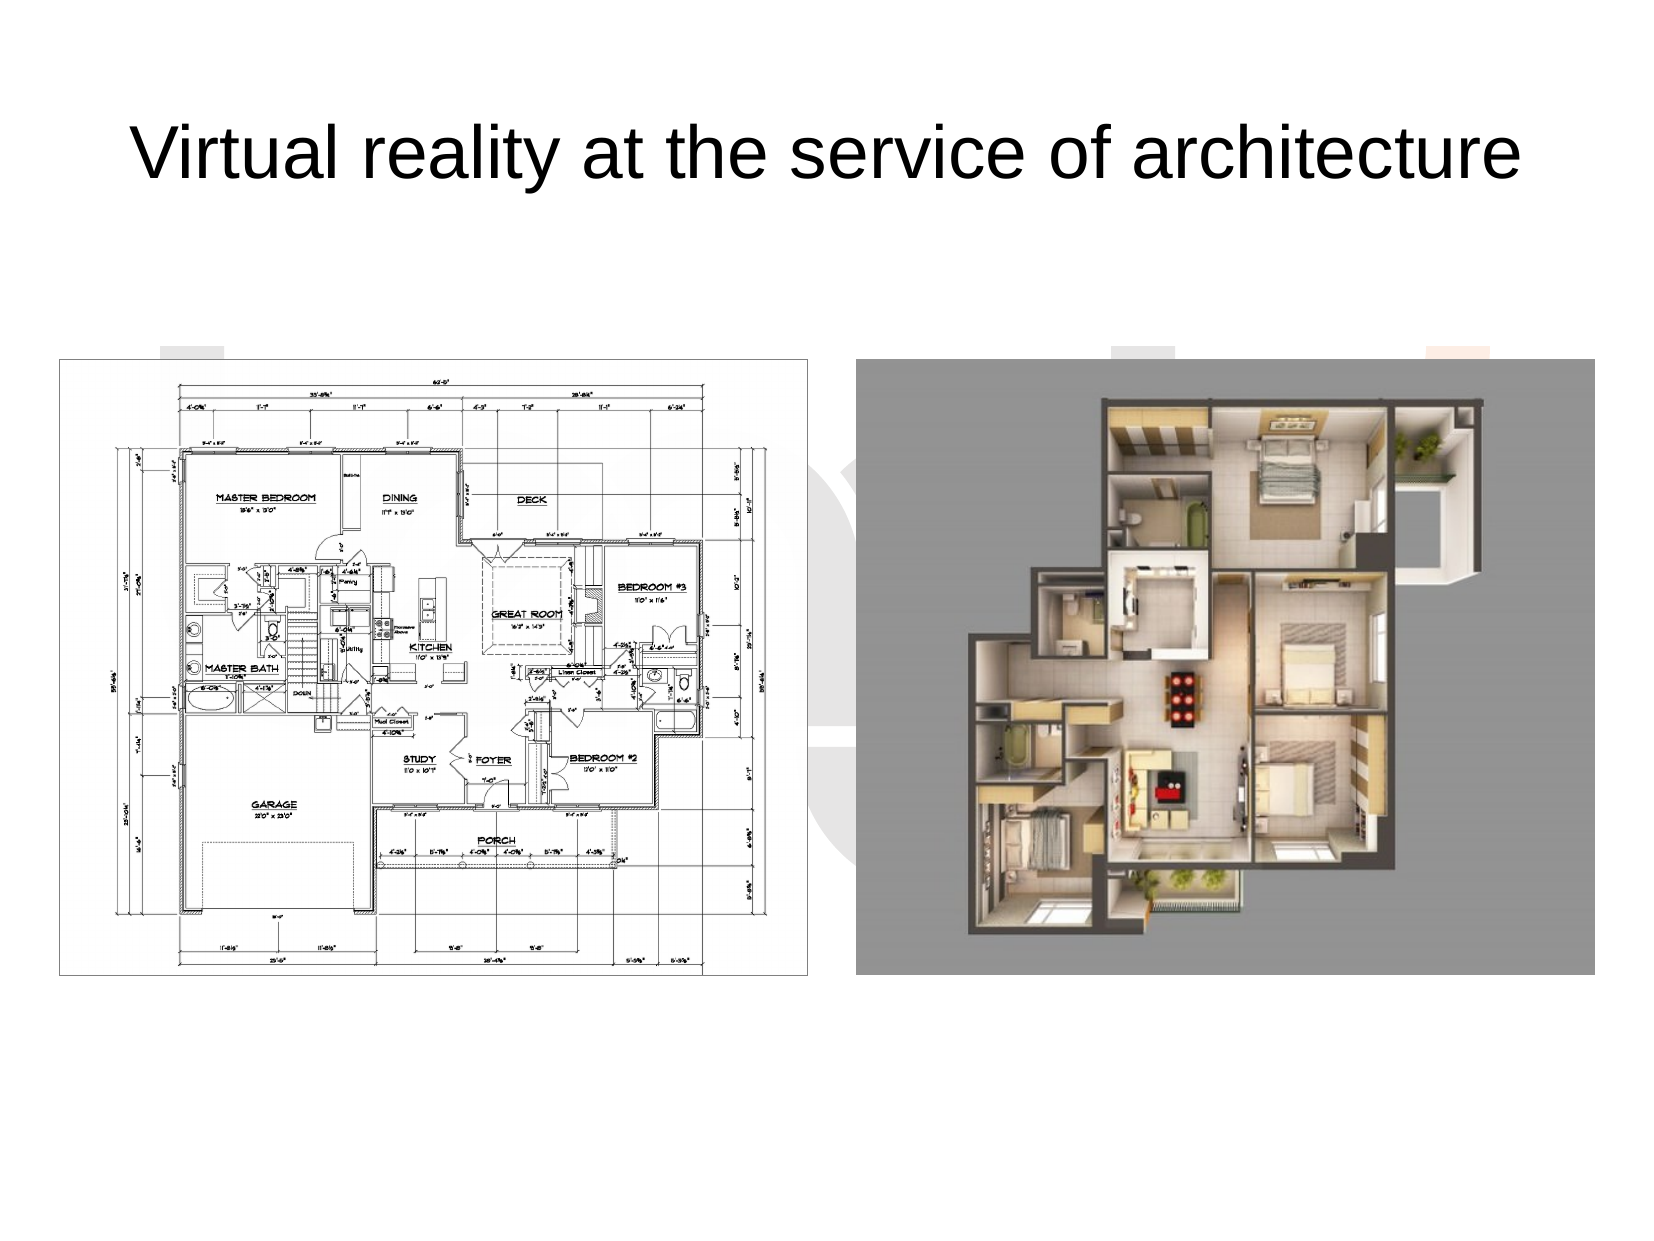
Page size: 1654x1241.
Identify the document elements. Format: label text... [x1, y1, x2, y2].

picture [59, 359, 808, 976]
title Virtual reality at the service of architecture [82, 49, 1571, 257]
picture [856, 359, 1595, 975]
